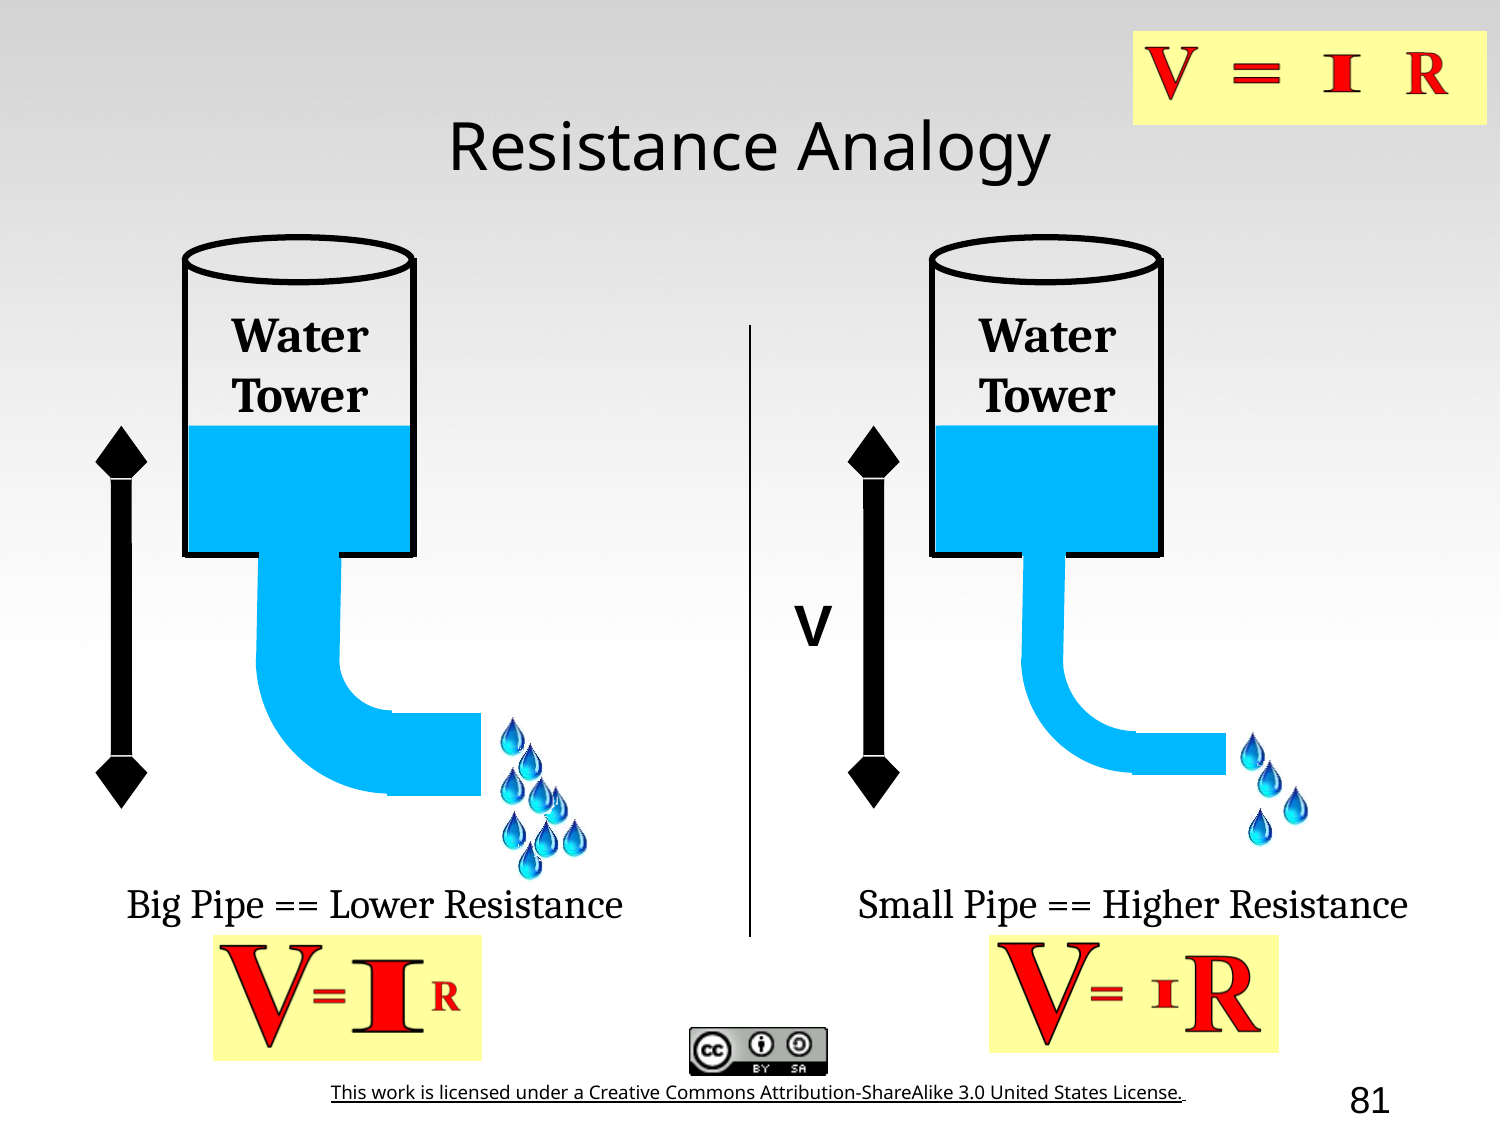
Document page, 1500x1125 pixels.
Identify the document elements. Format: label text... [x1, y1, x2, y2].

picture [0, 0, 1500, 1125]
text_box Water Tower [935, 294, 1158, 425]
text_box V [752, 581, 874, 667]
text_box Water Tower [188, 294, 410, 425]
text_box Small Pipe == Higher Resistance [758, 869, 1500, 935]
text_box [188, 425, 410, 556]
text_box Big Pipe == Lower Resistance [0, 869, 749, 935]
title Resistance Analogy [112, 49, 1388, 238]
text_box [935, 425, 1158, 556]
